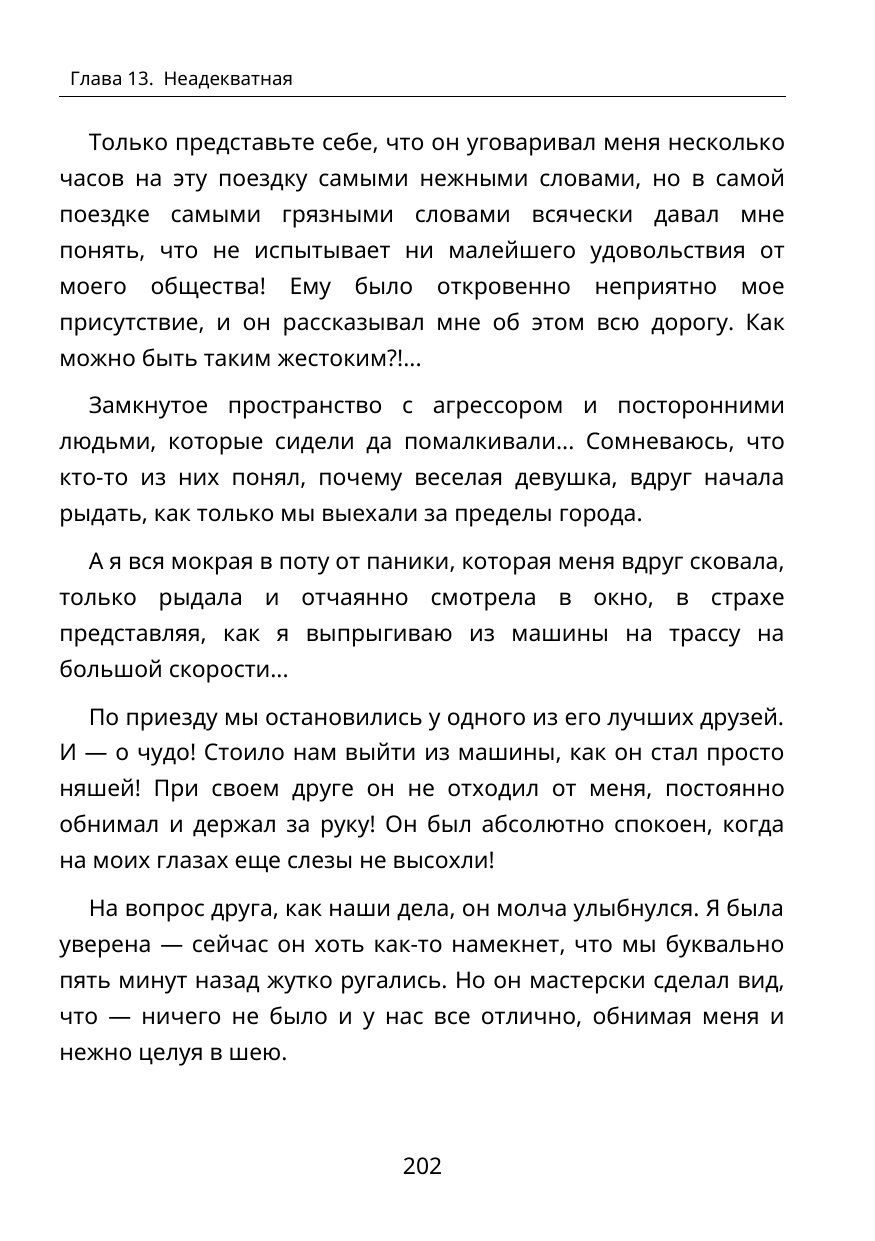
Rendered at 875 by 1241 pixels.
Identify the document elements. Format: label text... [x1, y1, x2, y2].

text Только представьте себе, что он уговаривал меня несколько часов на эту поездку самыми нежными словами, но в самой поездке самыми грязными словами всячески давал мне понять, что не испытывает ни малейшего удовольствия от моего общества! Ему было откровенно неприятно мое присутствие, и он рассказывал мне об этом всю дорогу. Как можно быть таким жестоким?!... [59, 126, 786, 373]
text На вопрос друга, как наши дела, он молча улыбнулся. Я была уверена — сейчас он хоть как-то намекнет, что мы буквально пять минут назад жутко ругались. Но он мастерски сделал вид, что — ничего не было и у нас все отлично, обнимая меня и нежно целуя в шею. [59, 892, 786, 1067]
text Замкнутое пространство с агрессором и посторонними людьми, которые сидели да помалкивали... Сомневаюсь, что кто-то из них понял, почему веселая девушка, вдруг начала рыдать, как только мы выехали за пределы города. [59, 389, 786, 528]
text По приезду мы остановились у одного из его лучших друзей. И — о чудо! Стоило нам выйти из машины, как он стал просто няшей! При своем друге он не отходил от меня, постоянно обнимал и держал за руку! Он был абсолютно спокоен, когда на моих глазах еще слезы не высохли! [59, 700, 786, 875]
text А я вся мокрая в поту от паники, которая меня вдруг сковала, только рыдала и отчаянно смотрела в окно, в страхе представляя, как я выпрыгиваю из машины на трассу на большой скорости... [59, 545, 786, 684]
